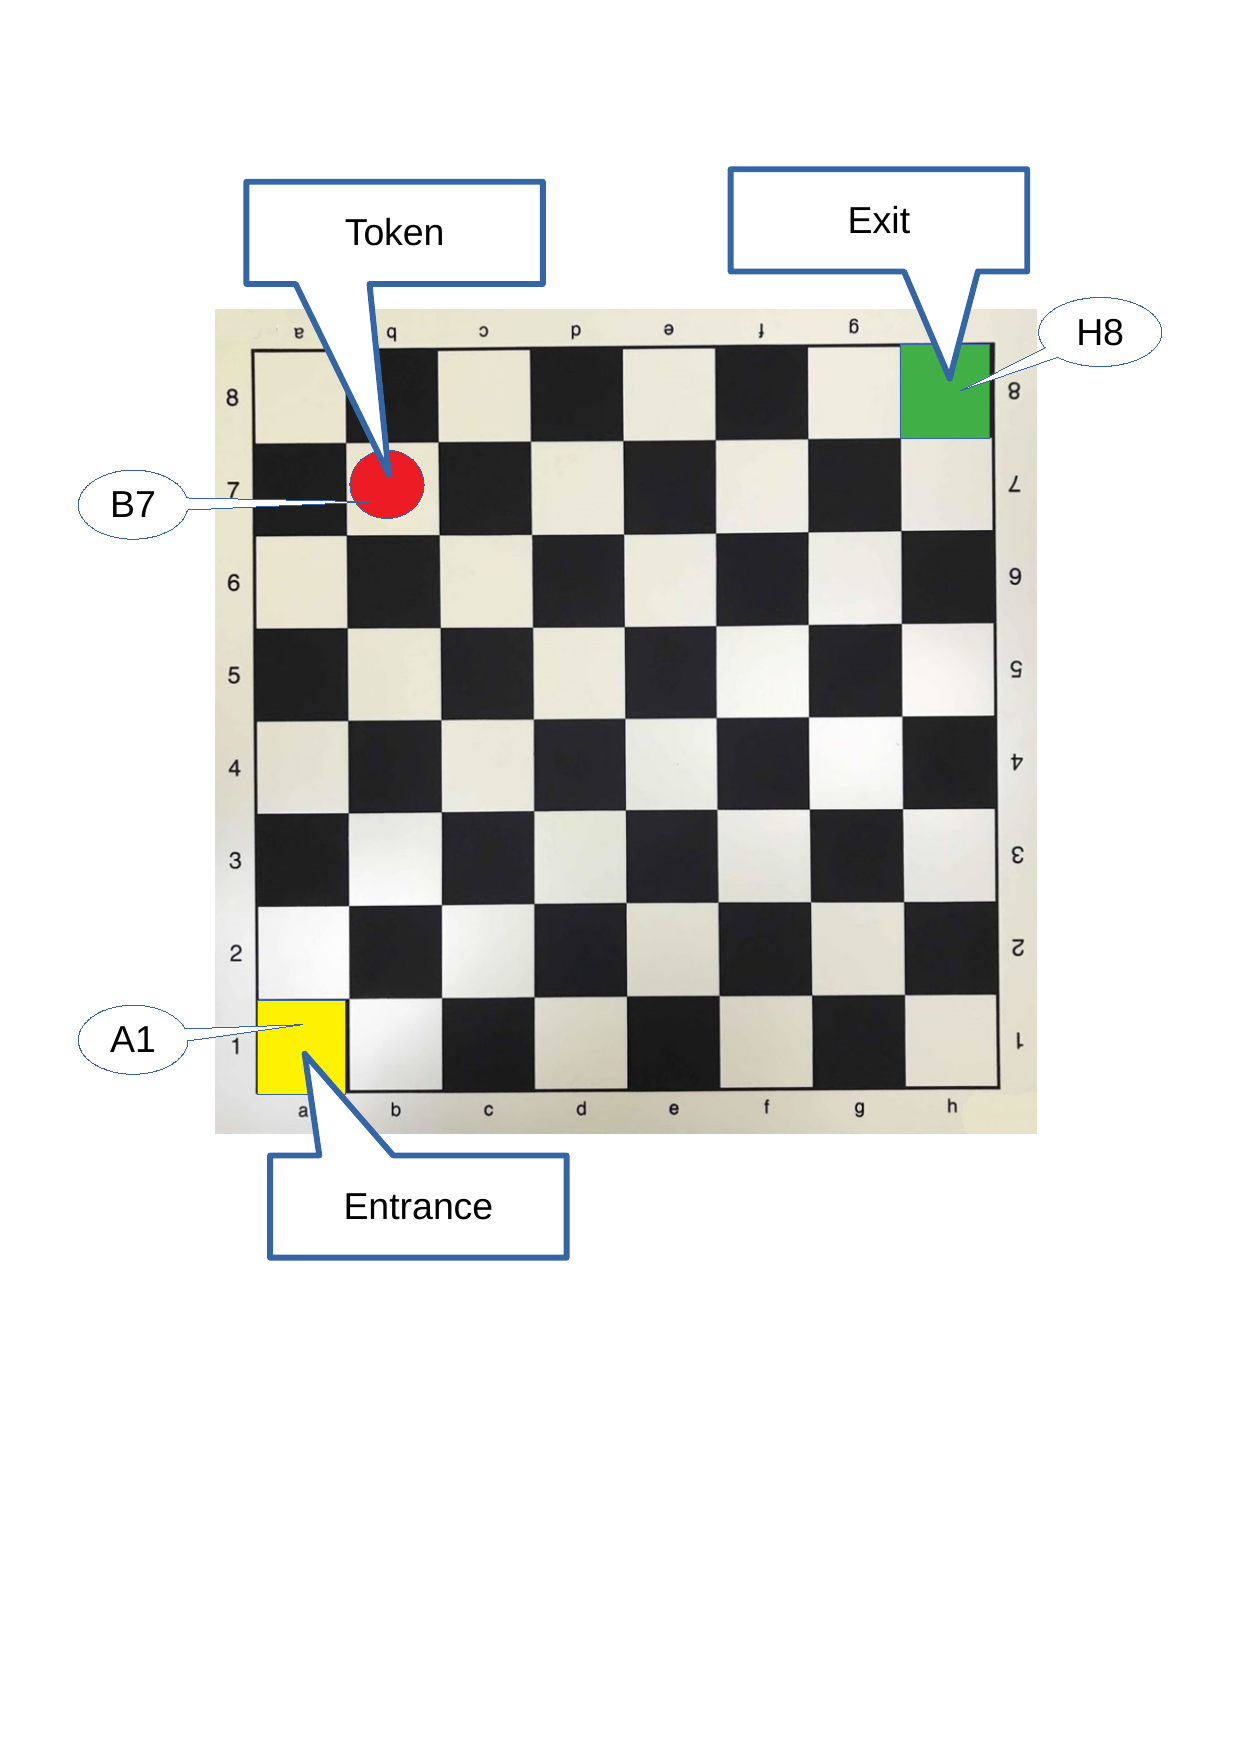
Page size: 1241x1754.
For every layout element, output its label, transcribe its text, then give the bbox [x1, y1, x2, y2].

text_box B7 [78, 470, 375, 540]
text_box [349, 449, 425, 519]
text_box [900, 344, 990, 439]
text_box [257, 1000, 346, 1095]
picture [215, 1032, 316, 1134]
picture [215, 309, 1037, 1134]
text_box H8 [960, 297, 1162, 391]
text_box Entrance [270, 1053, 567, 1258]
text_box Exit [730, 169, 1028, 379]
text_box A1 [78, 1005, 303, 1075]
text_box Token [246, 181, 543, 475]
picture [960, 309, 1037, 375]
picture [215, 309, 376, 501]
